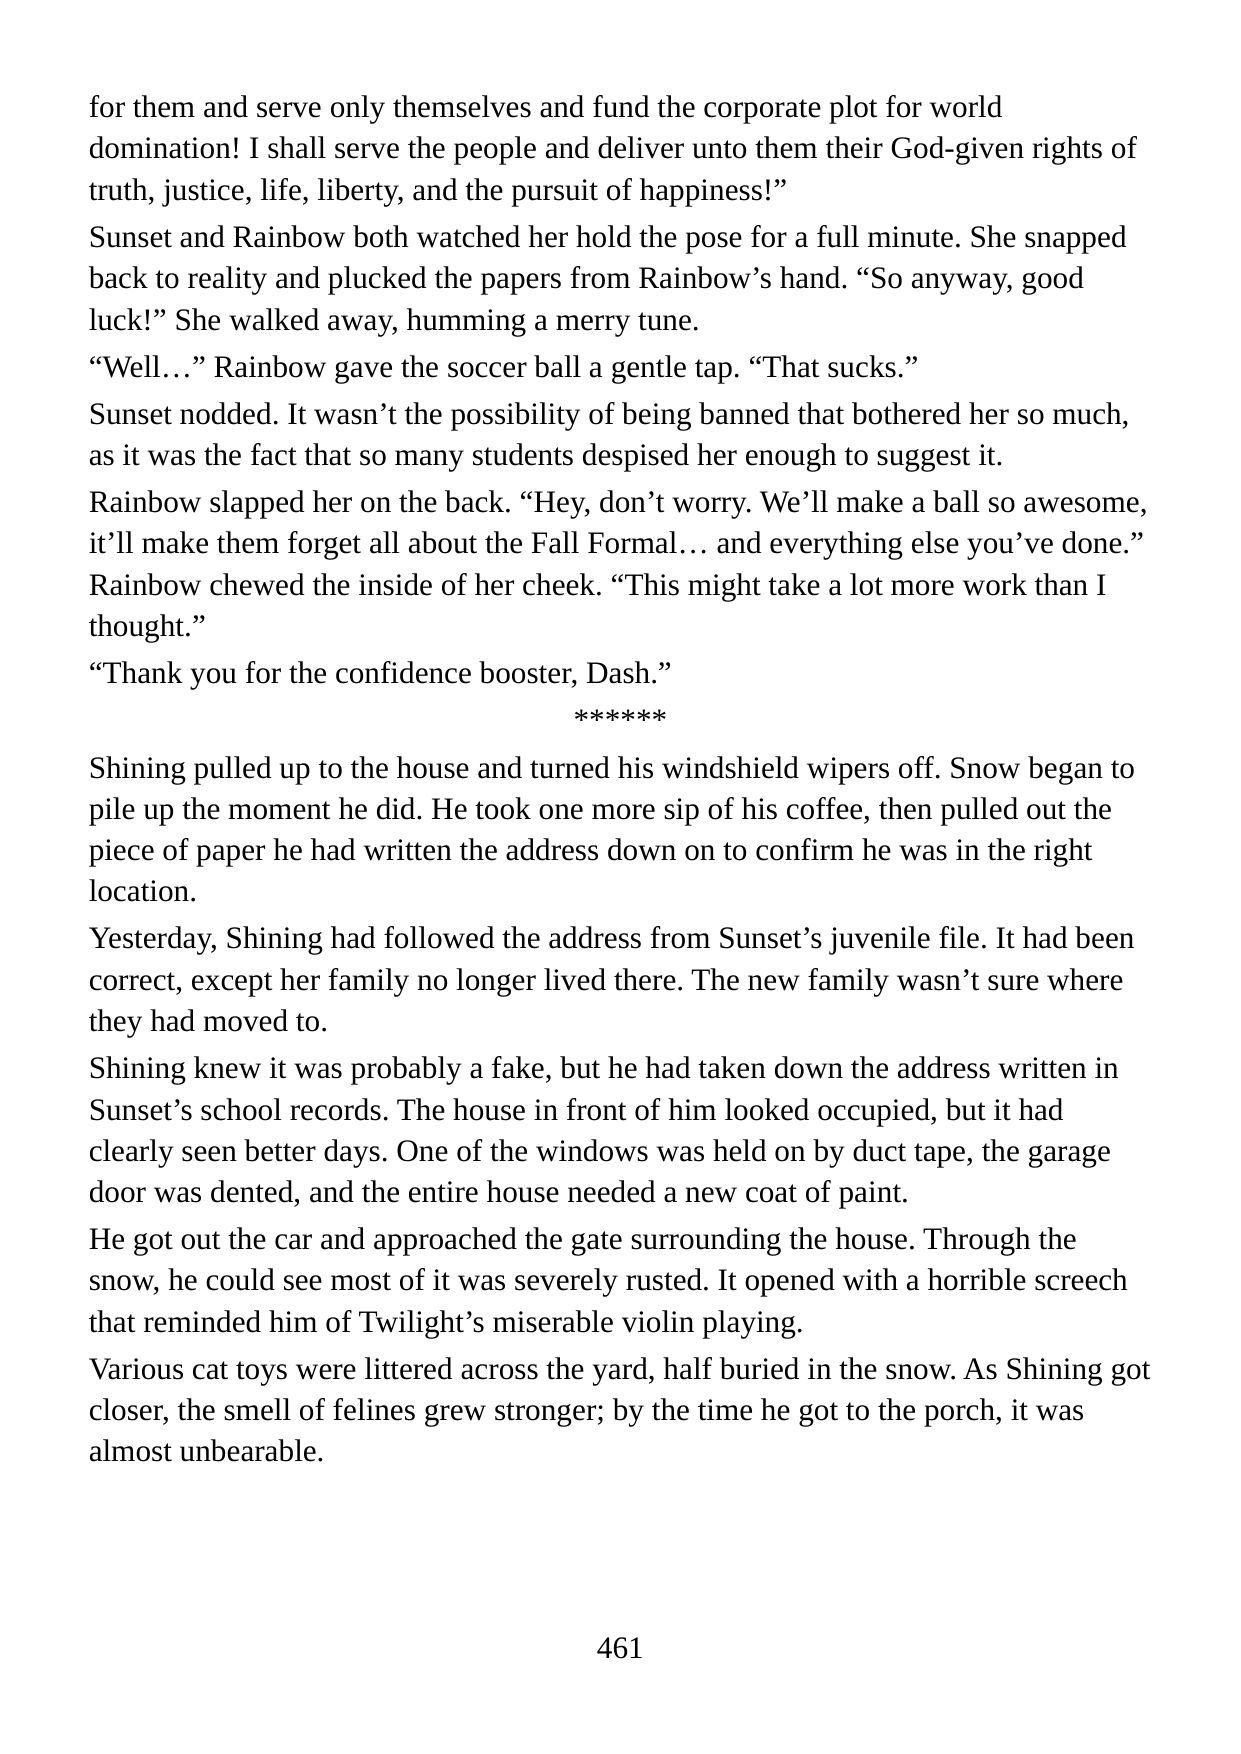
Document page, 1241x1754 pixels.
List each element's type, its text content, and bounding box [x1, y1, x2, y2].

text Sunset and Rainbow both watched her hold the pose for a full minute. She snapped back to reality and plucked the papers from Rainbow’s hand. “So anyway, good luck!” She walked away, humming a merry tune. [88, 218, 1152, 337]
text He got out the car and approached the gate surrounding the house. Through the snow, he could see most of it was severely rusted. It opened with a horrible screech that reminded him of Twilight’s miserable violin playing. [88, 1220, 1152, 1339]
text Sunset nodded. It wasn’t the possibility of being banned that bothered her so much, as it was the fact that so many students despised her enough to suggest it. [88, 395, 1152, 472]
text “Well…” Rainbow gave the soccer ball a gentle tap. “That sucks.” [88, 348, 1152, 384]
text ****** [88, 702, 1152, 738]
text Shining pulled up to the house and turned his windshield wipers off. Snow began to pile up the moment he did. He took one more sip of his coffee, then pulled out the piece of paper he had written the address down on to confirm he was in the right location. [88, 749, 1152, 908]
text for them and serve only themselves and fund the corporate plot for world domination! I shall serve the people and deliver unto them their God-given rights of truth, justice, life, liberty, and the pursuit of happiness!” [88, 88, 1152, 207]
text Yesterday, Shining had followed the address from Sunset’s juvenile file. It had been correct, except her family no longer lived there. The new family wasn’t sure where they had moved to. [88, 920, 1152, 1038]
text Various cat toys were littered across the yard, half buried in the snow. As Shining got closer, the smell of felines grew stronger; by the time he got to the porch, it was almost unbearable. [88, 1350, 1152, 1468]
text Rainbow slapped her on the back. “Hey, don’t worry. We’ll make a ball so awesome, it’ll make them forget all about the Fall Formal… and everything else you’ve done.” Rainbow chewed the inside of her cheek. “This might take a lot more work than I thought.” [88, 483, 1152, 643]
text Shining knew it was probably a fake, but he had taken down the address written in Sunset’s school records. The house in front of him looked occupied, but it had clearly seen better days. One of the windows was held on by duct tape, the garage door was dented, and the entire house needed a new coat of paint. [88, 1049, 1152, 1209]
text “Thank you for the confidence booster, Dash.” [88, 654, 1152, 690]
